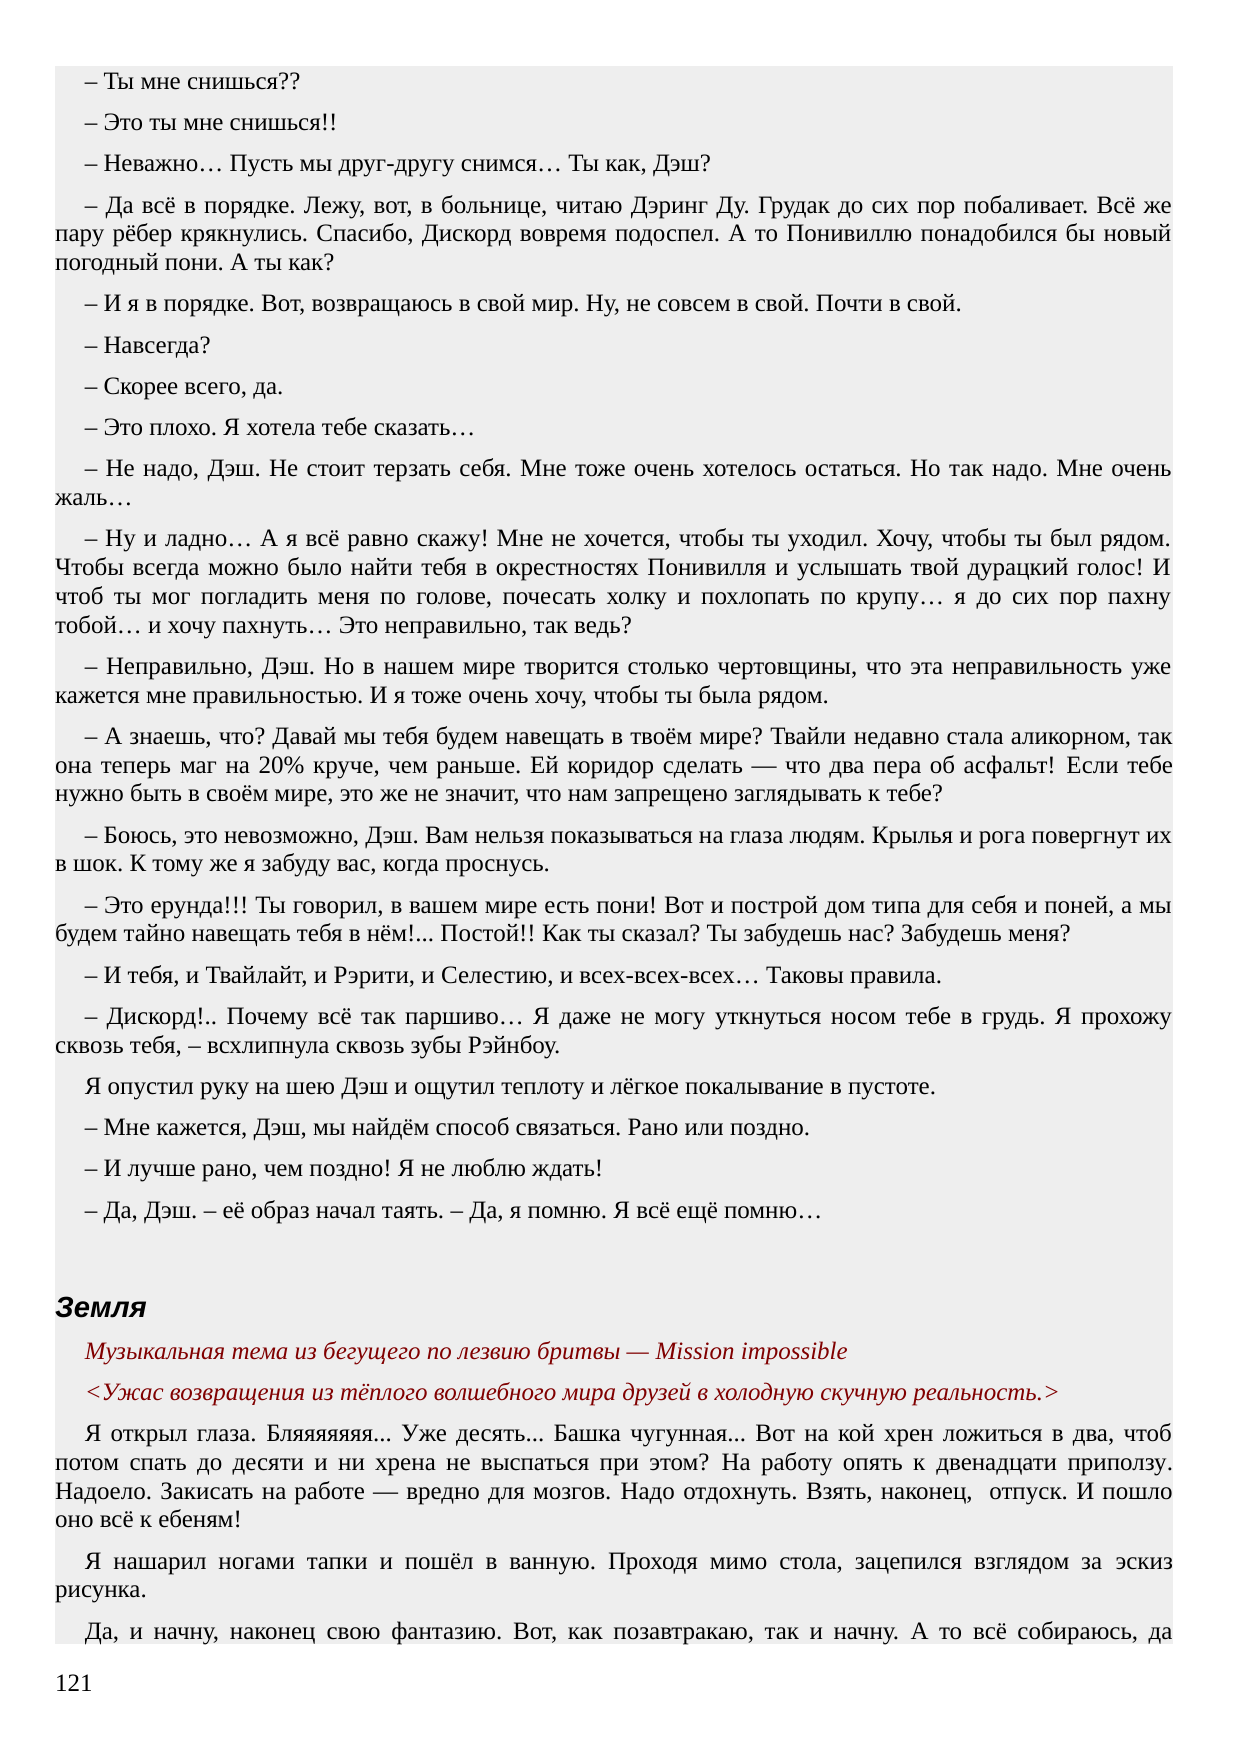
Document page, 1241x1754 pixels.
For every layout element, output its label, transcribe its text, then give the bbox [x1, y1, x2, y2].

text – Скорее всего, да. [55, 371, 1173, 400]
text <Ужас возвращения из тёплого волшебного мира друзей в холодную скучную реальность.> [55, 1377, 1173, 1406]
text Да, и начну, наконец свою фантазию. Вот, как позавтракаю, так и начну. А то всё собираюсь, да [55, 1616, 1173, 1644]
text – Не надо, Дэш. Не стоит терзать себя. Мне тоже очень хотелось остаться. Но так надо. Мне очень жаль… [55, 453, 1173, 511]
text – И тебя, и Твайлайт, и Рэрити, и Селестию, и всех-всех-всех… Таковы правила. [55, 960, 1173, 988]
text – Да всё в порядке. Лежу, вот, в больнице, читаю Дэринг Ду. Грудак до сих пор побаливает. Всё же пару рёбер крякнулись. Спасибо, Дискорд вовремя подоспел. А то Понивиллю понадобился бы новый погодный пони. А ты как? [55, 190, 1173, 276]
text Я нашарил ногами тапки и пошёл в ванную. Проходя мимо стола, зацепился взглядом за эскиз рисунка. [55, 1546, 1173, 1603]
text – А знаешь, что? Давай мы тебя будем навещать в твоём мире? Твайли недавно стала аликорном, так она теперь маг на 20% круче, чем раньше. Ей коридор сделать — что два пера об асфальт! Если тебе нужно быть в своём мире, это же не значит, что нам запрещено заглядывать к тебе? [55, 721, 1173, 807]
text – Ну и ладно… А я всё равно скажу! Мне не хочется, чтобы ты уходил. Хочу, чтобы ты был рядом. Чтобы всегда можно было найти тебя в окрестностях Понивилля и услышать твой дурацкий голос! И чтоб ты мог погладить меня по голове, почесать холку и похлопать по крупу… я до сих пор пахну тобой… и хочу пахнуть… Это неправильно, так ведь? [55, 523, 1173, 638]
text – Неважно… Пусть мы друг-другу снимся… Ты как, Дэш? [55, 148, 1173, 177]
text – И лучше рано, чем поздно! Я не люблю ждать! [55, 1153, 1173, 1182]
text Я опустил руку на шею Дэш и ощутил теплоту и лёгкое покалывание в пустоте. [55, 1071, 1173, 1100]
text Я открыл глаза. Бляяяяяяя... Уже десять... Башка чугунная... Вот на кой хрен ложиться в два, чтоб потом спать до десяти и ни хрена не выспаться при этом? На работу опять к двенадцати приползу. Надоело. Закисать на работе — вредно для мозгов. Надо отдохнуть. Взять, наконец, отпуск. И пошло оно всё к ебеням! [55, 1418, 1173, 1533]
text – И я в порядке. Вот, возвращаюсь в свой мир. Ну, не совсем в свой. Почти в свой. [55, 288, 1173, 317]
text – Неправильно, Дэш. Но в нашем мире творится столько чертовщины, что эта неправильность уже кажется мне правильностью. И я тоже очень хочу, чтобы ты была рядом. [55, 651, 1173, 708]
text – Это ты мне снишься!! [55, 107, 1173, 136]
text Музыкальная тема из бегущего по лезвию бритвы — Mission impossible [55, 1336, 1173, 1364]
text – Это ерунда!!! Ты говорил, в вашем мире есть пони! Вот и построй дом типа для себя и поней, а мы будем тайно навещать тебя в нём!... Постой!! Как ты сказал? Ты забудешь нас? Забудешь меня? [55, 890, 1173, 947]
text – Это плохо. Я хотела тебе сказать… [55, 412, 1173, 441]
text – Мне кажется, Дэш, мы найдём способ связаться. Рано или поздно. [55, 1112, 1173, 1141]
text – Навсегда? [55, 330, 1173, 358]
text – Ты мне снишься?? [55, 66, 1173, 95]
text – Боюсь, это невозможно, Дэш. Вам нельзя показываться на глаза людям. Крылья и рога повергнут их в шок. К тому же я забуду вас, когда проснусь. [55, 820, 1173, 877]
text – Дискорд!.. Почему всё так паршиво… Я даже не могу уткнуться носом тебе в грудь. Я прохожу сквозь тебя, – всхлипнула сквозь зубы Рэйнбоу. [55, 1001, 1173, 1058]
text – Да, Дэш. – её образ начал таять. – Да, я помню. Я всё ещё помню… [55, 1195, 1173, 1223]
subtitle Земля [55, 1290, 1173, 1323]
